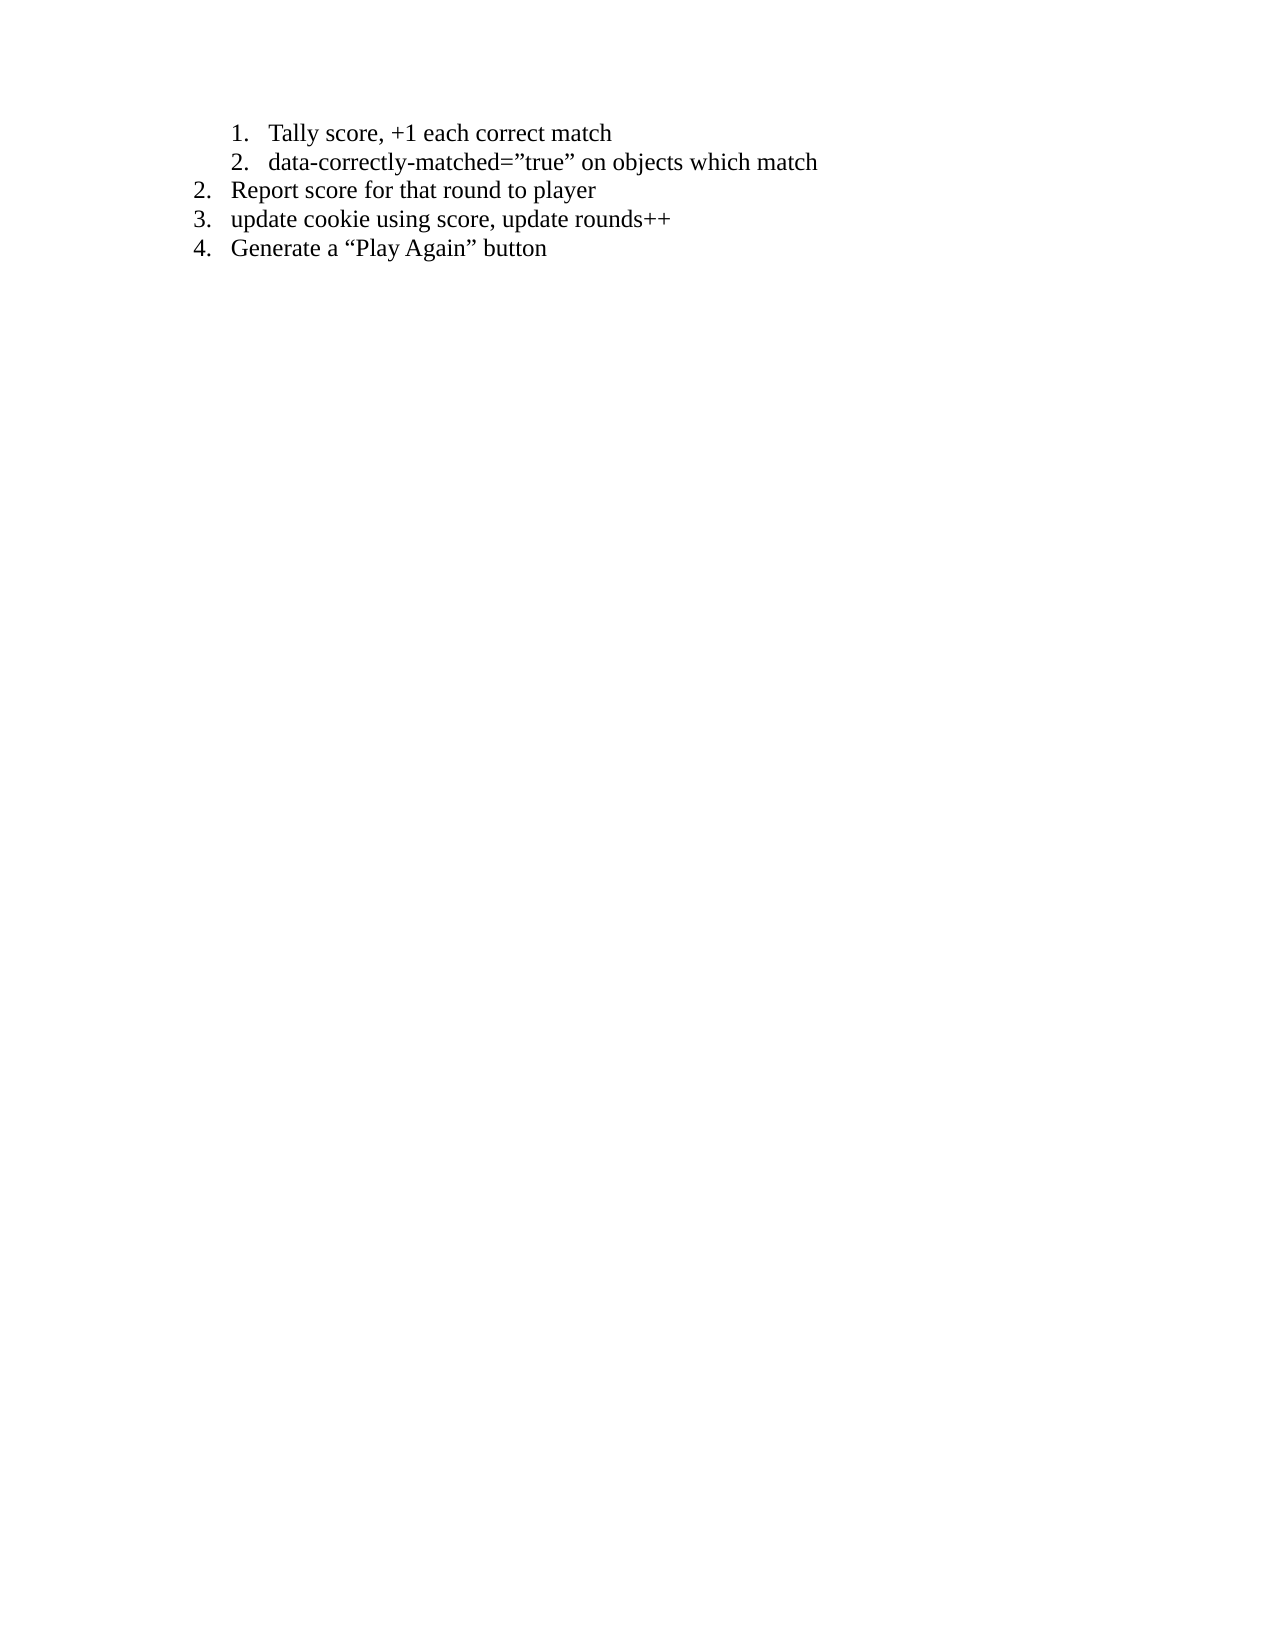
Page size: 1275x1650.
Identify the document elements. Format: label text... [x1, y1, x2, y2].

list data-correctly-matched=”true” on objects which match [231, 147, 1157, 176]
list update cookie using score, update rounds++ [193, 204, 1157, 233]
list Tally score, +1 each correct match [231, 118, 1157, 147]
list Generate a “Play Again” button [193, 233, 1157, 262]
list Report score for that round to player [193, 176, 1157, 204]
